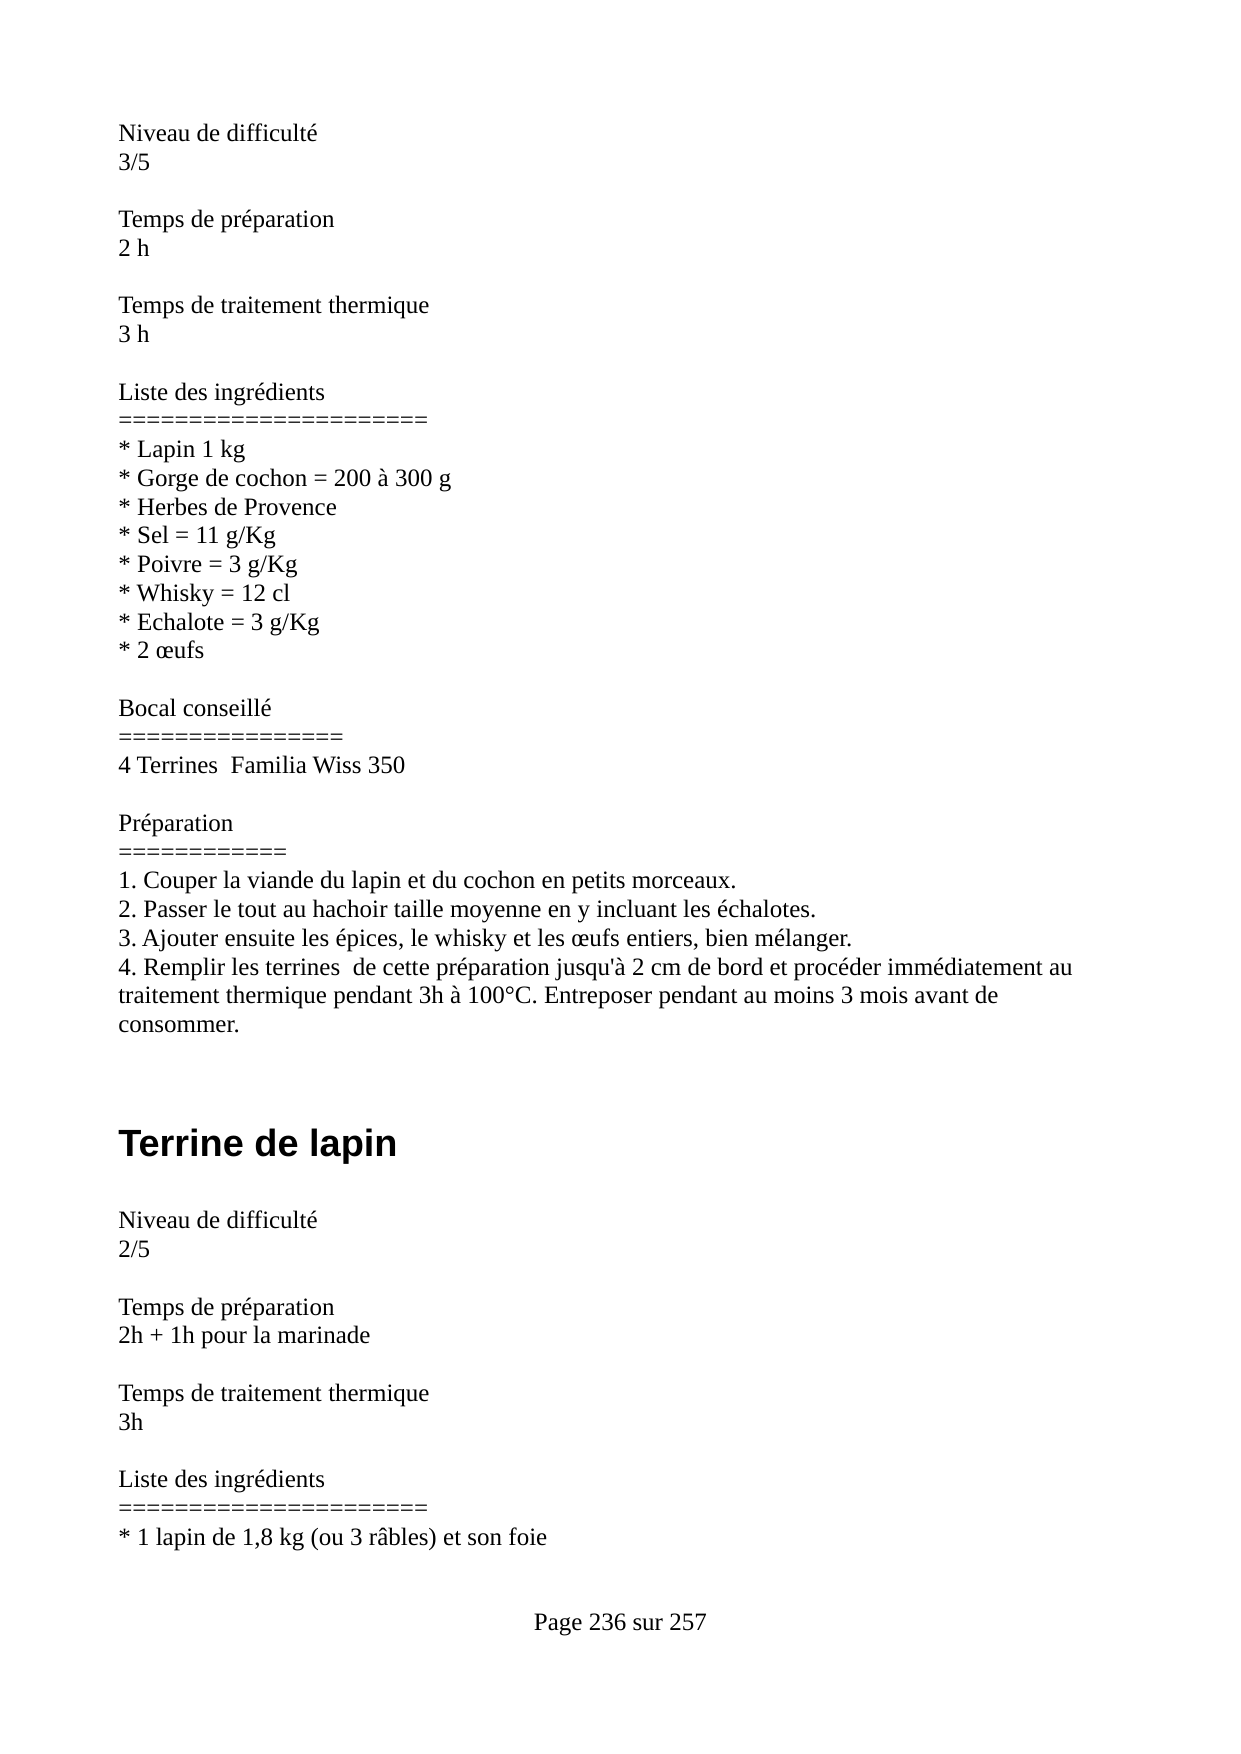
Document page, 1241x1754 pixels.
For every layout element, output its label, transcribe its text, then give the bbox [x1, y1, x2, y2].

text * 2 œufs [118, 636, 1122, 664]
text 4. Remplir les terrines de cette préparation jusqu'à 2 cm de bord et procéder immédiatement au traitement thermique pendant 3h à 100°C. Entreposer pendant au moins 3 mois avant de consommer. [118, 952, 1122, 1038]
text Temps de traitement thermique [118, 291, 1122, 319]
text ================ [118, 722, 1122, 751]
text * 1 lapin de 1,8 kg (ou 3 râbles) et son foie [118, 1522, 1122, 1551]
text * Lapin 1 kg [118, 434, 1122, 463]
text ============ [118, 837, 1122, 866]
text 3 h [118, 319, 1122, 348]
text Bocal conseillé [118, 693, 1122, 722]
text * Poivre = 3 g/Kg [118, 549, 1122, 578]
text 2. Passer le tout au hachoir taille moyenne en y incluant les échalotes. [118, 894, 1122, 923]
text 1. Couper la viande du lapin et du cochon en petits morceaux. [118, 866, 1122, 894]
text ====================== [118, 406, 1122, 434]
text Niveau de difficulté [118, 1206, 1122, 1234]
text Niveau de difficulté [118, 118, 1122, 147]
text Liste des ingrédients [118, 377, 1122, 406]
text Temps de préparation [118, 1292, 1122, 1321]
subtitle Terrine de lapin [118, 1121, 1122, 1164]
text * Gorge de cochon = 200 à 300 g [118, 463, 1122, 492]
text Temps de traitement thermique [118, 1378, 1122, 1407]
text Liste des ingrédients [118, 1464, 1122, 1493]
text * Sel = 11 g/Kg [118, 521, 1122, 549]
text 4 Terrines Familia Wiss 350 [118, 751, 1122, 779]
text 3h [118, 1407, 1122, 1436]
text * Herbes de Provence [118, 492, 1122, 521]
text * Echalote = 3 g/Kg [118, 607, 1122, 636]
text * Whisky = 12 cl [118, 578, 1122, 607]
text Préparation [118, 808, 1122, 837]
text 2 h [118, 233, 1122, 262]
text 3/5 [118, 147, 1122, 176]
text Temps de préparation [118, 204, 1122, 233]
text 2h + 1h pour la marinade [118, 1321, 1122, 1349]
text ====================== [118, 1493, 1122, 1522]
text 2/5 [118, 1234, 1122, 1263]
text 3. Ajouter ensuite les épices, le whisky et les œufs entiers, bien mélanger. [118, 923, 1122, 952]
